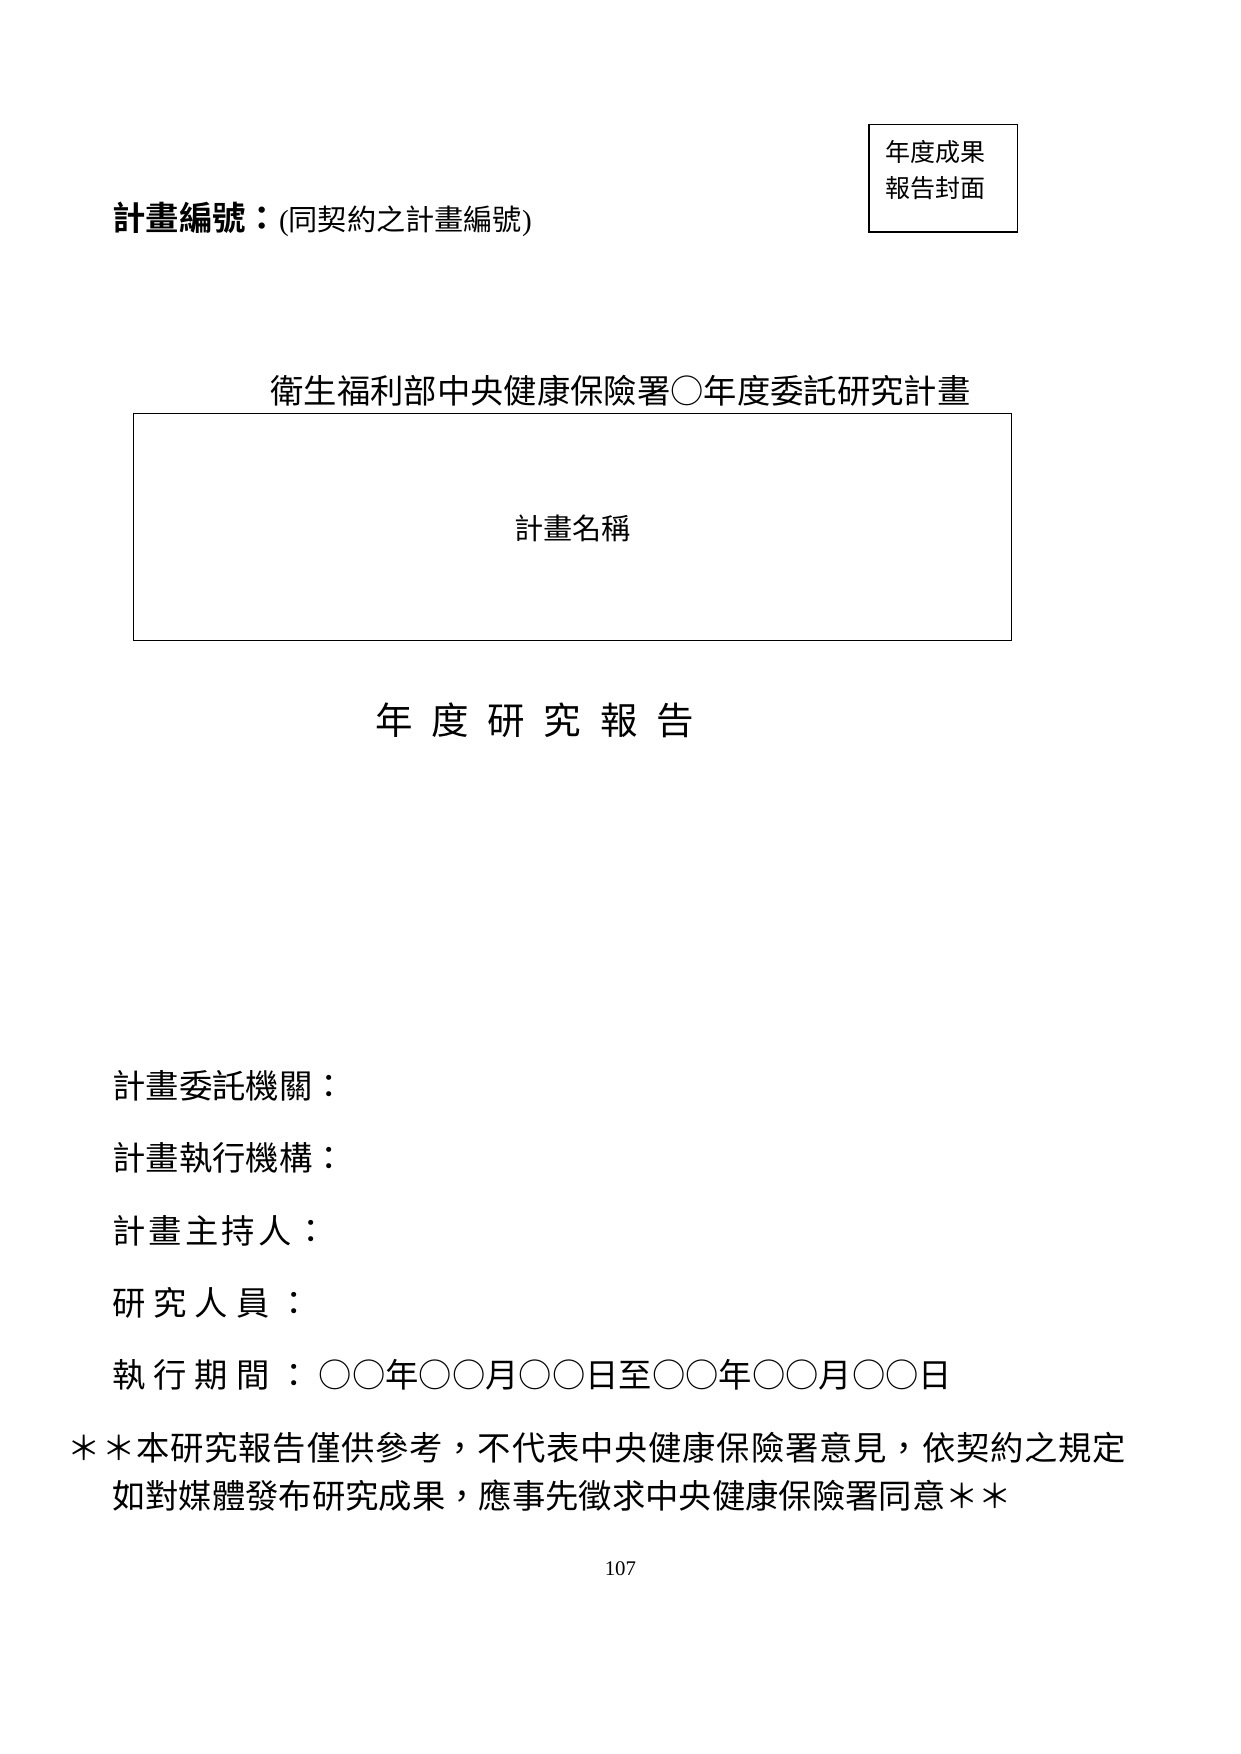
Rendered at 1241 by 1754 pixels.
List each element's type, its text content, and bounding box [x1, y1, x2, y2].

text 計畫編號：(同契約之計畫編號) [112, 192, 1128, 240]
text 計畫主持人： [112, 1204, 1128, 1253]
text 研究人員： [112, 1277, 1128, 1325]
text 計畫執行機構： [112, 1132, 1128, 1180]
text 年度成果報告封面 [885, 132, 1002, 205]
text 年 度 研 究 報 告 [337, 691, 1128, 745]
table_header 計畫名稱 [134, 414, 1011, 639]
text ＊＊本研究報告僅供參考，不代表中央健康保險署意見，依契約之規定如對媒體發布研究成果，應事先徵求中央健康保險署同意＊＊ [68, 1421, 1128, 1518]
text 執行期間：○○年○○月○○日至○○年○○月○○日 [112, 1349, 1128, 1397]
text 衛生福利部中央健康保險署○年度委託研究計畫 [112, 364, 1128, 413]
text 計畫委託機關： [112, 1060, 1128, 1108]
